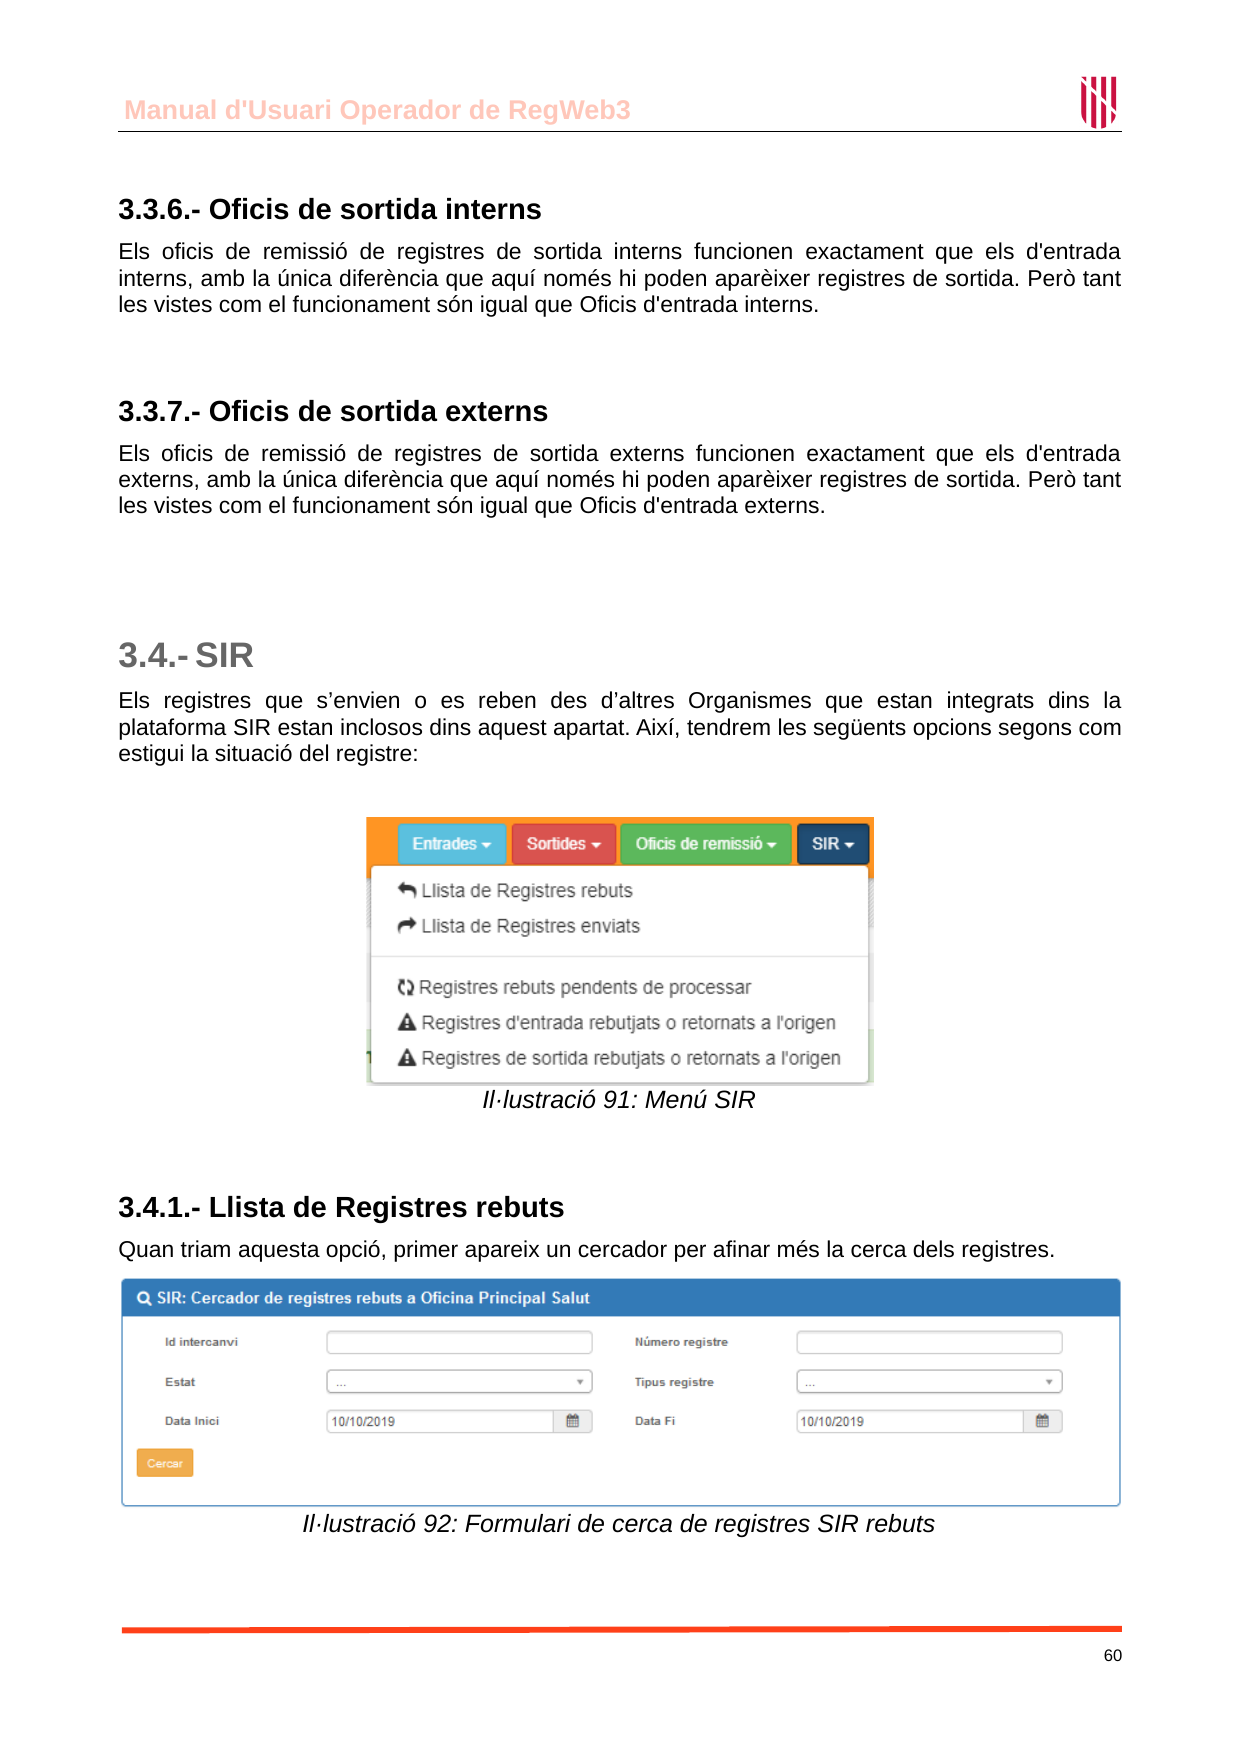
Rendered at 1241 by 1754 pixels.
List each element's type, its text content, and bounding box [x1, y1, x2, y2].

text Il·lustració 91: Menú SIR [118, 830, 1122, 1114]
text Els registres que s’envien o es reben des d’altres Organismes que estan integrats dins la plataforma SIR estan inclosos dins aquest apartat. Així, tendrem les següents opcions segons com estigui la situació del registre: [118, 687, 1122, 766]
subtitle Oficis de sortida externs [118, 393, 1122, 427]
text Il·lustració 92: Formulari de cerca de registres SIR rebuts [118, 1510, 1122, 1538]
text Quan triam aquesta opció, primer apareix un cercador per afinar més la cerca dels registres. [118, 1236, 1122, 1262]
text Els oficis de remissió de registres de sortida interns funcionen exactament que els d'entrada interns, amb la única diferència que aquí només hi poden aparèixer registres de sortida. Però tant les vistes com el funcionament són igual que Oficis d'entrada interns. [118, 238, 1122, 317]
picture [118, 1275, 1123, 1510]
subtitle Oficis de sortida interns [118, 192, 1122, 226]
picture [1078, 74, 1119, 130]
text Els oficis de remissió de registres de sortida externs funcionen exactament que els d'entrada externs, amb la única diferència que aquí només hi poden aparèixer registres de sortida. Però tant les vistes com el funcionament són igual que Oficis d'entrada externs. [118, 439, 1122, 519]
subtitle SIR [118, 634, 1122, 674]
subtitle Llista de Registres rebuts [118, 1190, 1122, 1224]
